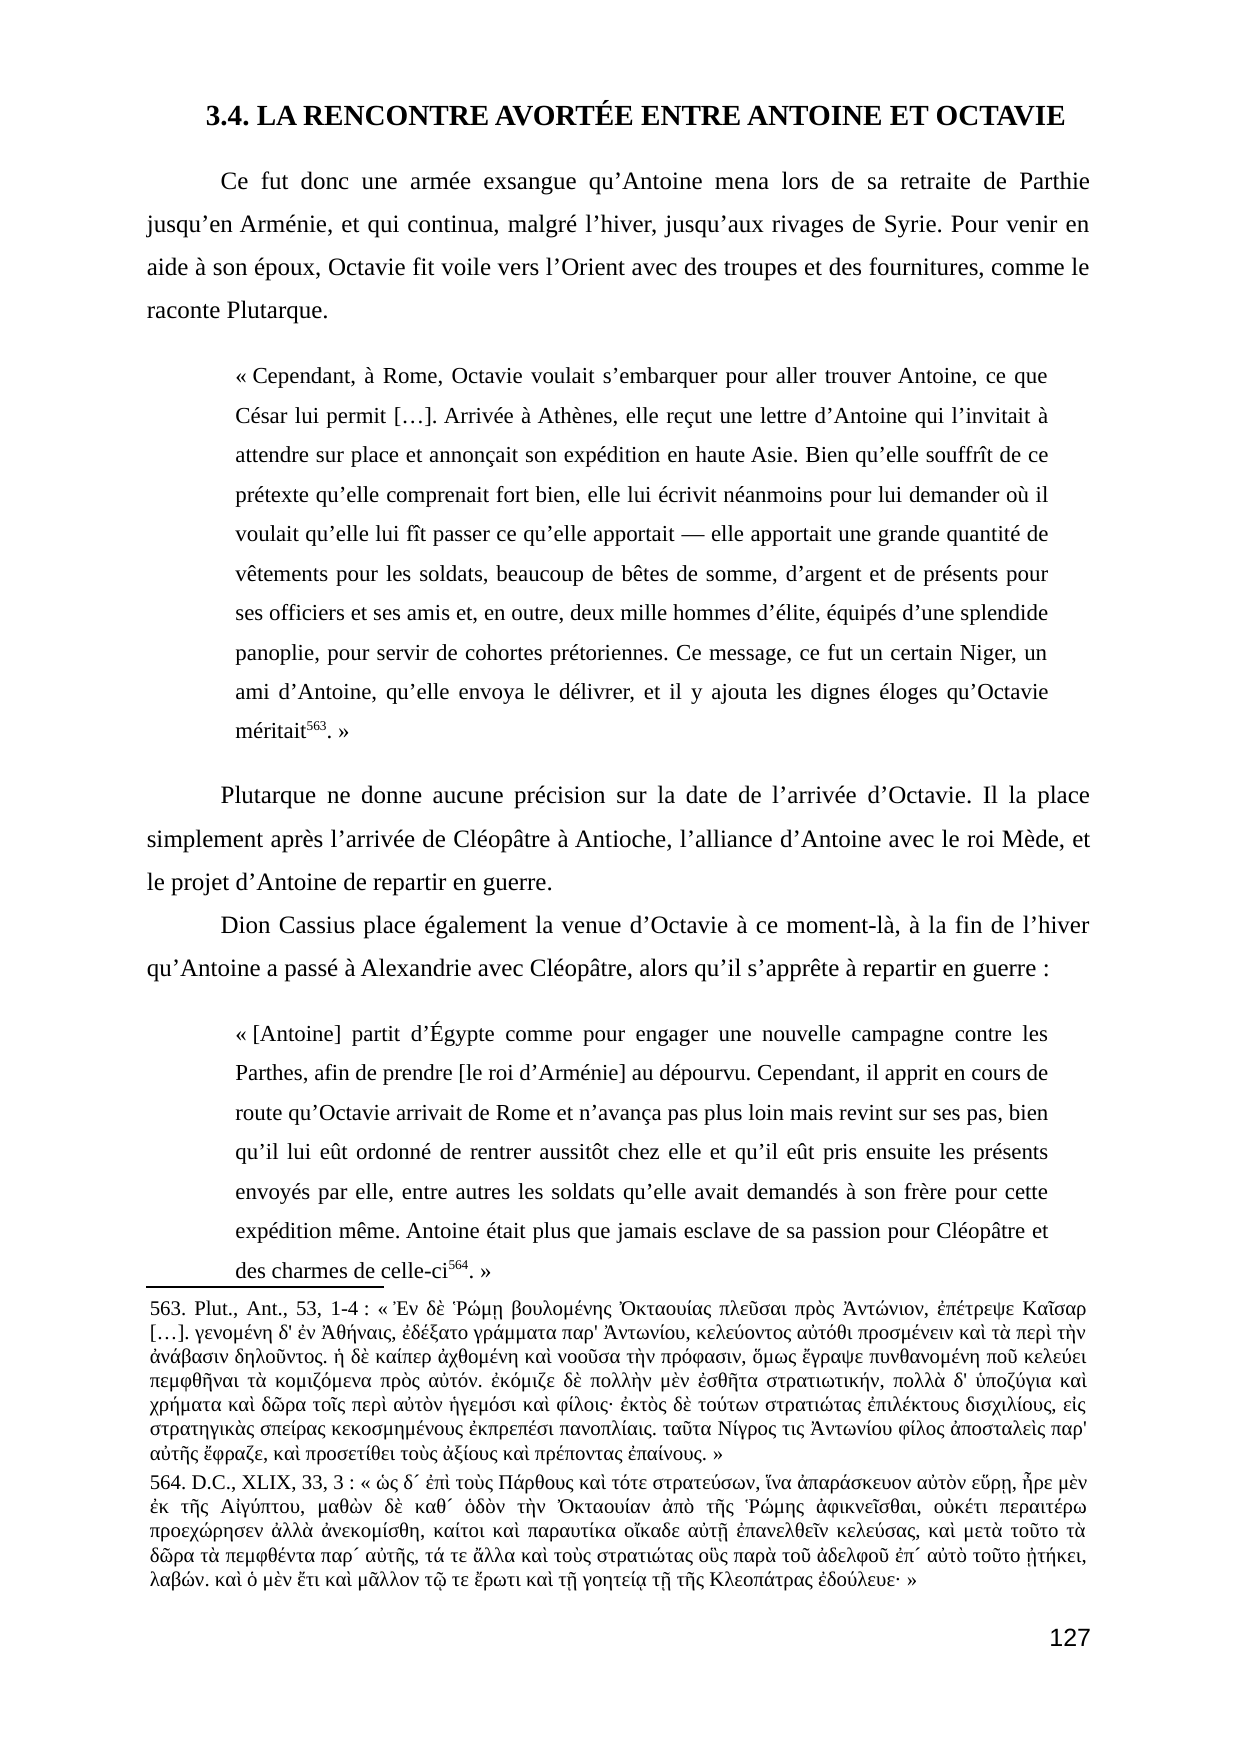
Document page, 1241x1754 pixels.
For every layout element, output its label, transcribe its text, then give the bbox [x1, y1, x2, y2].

subtitle 3.4. La rencontre avortée entre Antoine et Octavie [206, 98, 1091, 132]
text Ce fut donc une armée exsangue qu’Antoine mena lors de sa retraite de Parthie jusqu’en Arménie, et qui continua, malgré l’hiver, jusqu’aux rivages de Syrie. Pour venir en aide à son époux, Octavie fit voile vers l’Orient avec des troupes et des fournitures, comme le raconte Plutarque. [147, 166, 1091, 324]
text . Plut., Ant., 53, 1-4 : « Ἐν δὲ Ῥώμῃ βουλομένης Ὀκταουίας πλεῦσαι πρὸς Ἀντώνιον, ἐπέτρεψε Καῖσαρ […]. γενομένη δ' ἐν Ἀθήναις, ἐδέξατο γράμματα παρ' Ἀντωνίου, κελεύοντος αὐτόθι προσμένειν καὶ τὰ περὶ τὴν ἀνάβασιν δηλοῦντος. ἡ δὲ καίπερ ἀχθομένη καὶ νοοῦσα τὴν πρόφασιν, ὅμως ἔγραψε πυνθανομένη ποῦ κελεύει πεμφθῆναι τὰ κομιζόμενα πρὸς αὐτόν. ἐκόμιζε δὲ πολλὴν μὲν ἐσθῆτα στρατιωτικήν, πολλὰ δ' ὑποζύγια καὶ χρήματα καὶ δῶρα τοῖς περὶ αὐτὸν ἡγεμόσι καὶ φίλοις· ἐκτὸς δὲ τούτων στρατιώτας ἐπιλέκτους δισχιλίους, εἰς στρατηγικὰς σπείρας κεκοσμημένους ἐκπρεπέσι πανοπλίαις. ταῦτα Νίγρος τις Ἀντωνίου φίλος ἀποσταλεὶς παρ' αὐτῆς ἔφραζε, καὶ προσετίθει τοὺς ἀξίους καὶ πρέποντας ἐπαίνους. » [147, 1293, 1091, 1467]
text . D.C., XLIX, 33, 3 : « ὡς δ´ ἐπὶ τοὺς Πάρθους καὶ τότε στρατεύσων, ἵνα ἀπαράσκευον αὐτὸν εὕρῃ, ἦρε μὲν ἐκ τῆς Αἰγύπτου, μαθὼν δὲ καθ´ ὁδὸν τὴν Ὀκταουίαν ἀπὸ τῆς Ῥώμης ἀφικνεῖσθαι, οὐκέτι περαιτέρω προεχώρησεν ἀλλὰ ἀνεκομίσθη, καίτοι καὶ παραυτίκα οἴκαδε αὐτῇ ἐπανελθεῖν κελεύσας, καὶ μετὰ τοῦτο τὰ δῶρα τὰ πεμφθέντα παρ´ αὐτῆς, τά τε ἄλλα καὶ τοὺς στρατιώτας οὓς παρὰ τοῦ ἀδελφοῦ ἐπ´ αὐτὸ τοῦτο ᾐτήκει, λαβών. καὶ ὁ μὲν ἔτι καὶ μᾶλλον τῷ τε ἔρωτι καὶ τῇ γοητείᾳ τῇ τῆς Κλεοπάτρας ἐδούλευε· » [147, 1467, 1091, 1593]
list « [Antoine] partit d’Égypte comme pour engager une nouvelle campagne contre les Parthes, afin de prendre [le roi d’Arménie] au dépourvu. Cependant, il apprit en cours de route qu’Octavie arrivait de Rome et n’avança pas plus loin mais revint sur ses pas, bien qu’il lui eût ordonné de rentrer aussitôt chez elle et qu’il eût pris ensuite les présents envoyés par elle, entre autres les soldats qu’elle avait demandés à son frère pour cette expédition même. Antoine était plus que jamais esclave de sa passion pour Cléopâtre et des charmes de celle-ci. » [235, 1020, 1049, 1283]
list « Cependant, à Rome, Octavie voulait s’embarquer pour aller trouver Antoine, ce que César lui permit […]. Arrivée à Athènes, elle reçut une lettre d’Antoine qui l’invitait à attendre sur place et annonçait son expédition en haute Asie. Bien qu’elle souffrît de ce prétexte qu’elle comprenait fort bien, elle lui écrivit néanmoins pour lui demander où il voulait qu’elle lui fît passer ce qu’elle apportait — elle apportait une grande quantité de vêtements pour les soldats, beaucoup de bêtes de somme, d’argent et de présents pour ses officiers et ses amis et, en outre, deux mille hommes d’élite, équipés d’une splendide panoplie, pour servir de cohortes prétoriennes. Ce message, ce fut un certain Niger, un ami d’Antoine, qu’elle envoya le délivrer, et il y ajouta les dignes éloges qu’Octavie méritait. » [235, 362, 1049, 744]
text Plutarque ne donne aucune précision sur la date de l’arrivée d’Octavie. Il la place simplement après l’arrivée de Cléopâtre à Antioche, l’alliance d’Antoine avec le roi Mède, et le projet d’Antoine de repartir en guerre. [147, 781, 1091, 896]
text Dion Cassius place également la venue d’Octavie à ce moment-là, à la fin de l’hiver qu’Antoine a passé à Alexandrie avec Cléopâtre, alors qu’il s’apprête à repartir en guerre : [147, 910, 1091, 982]
